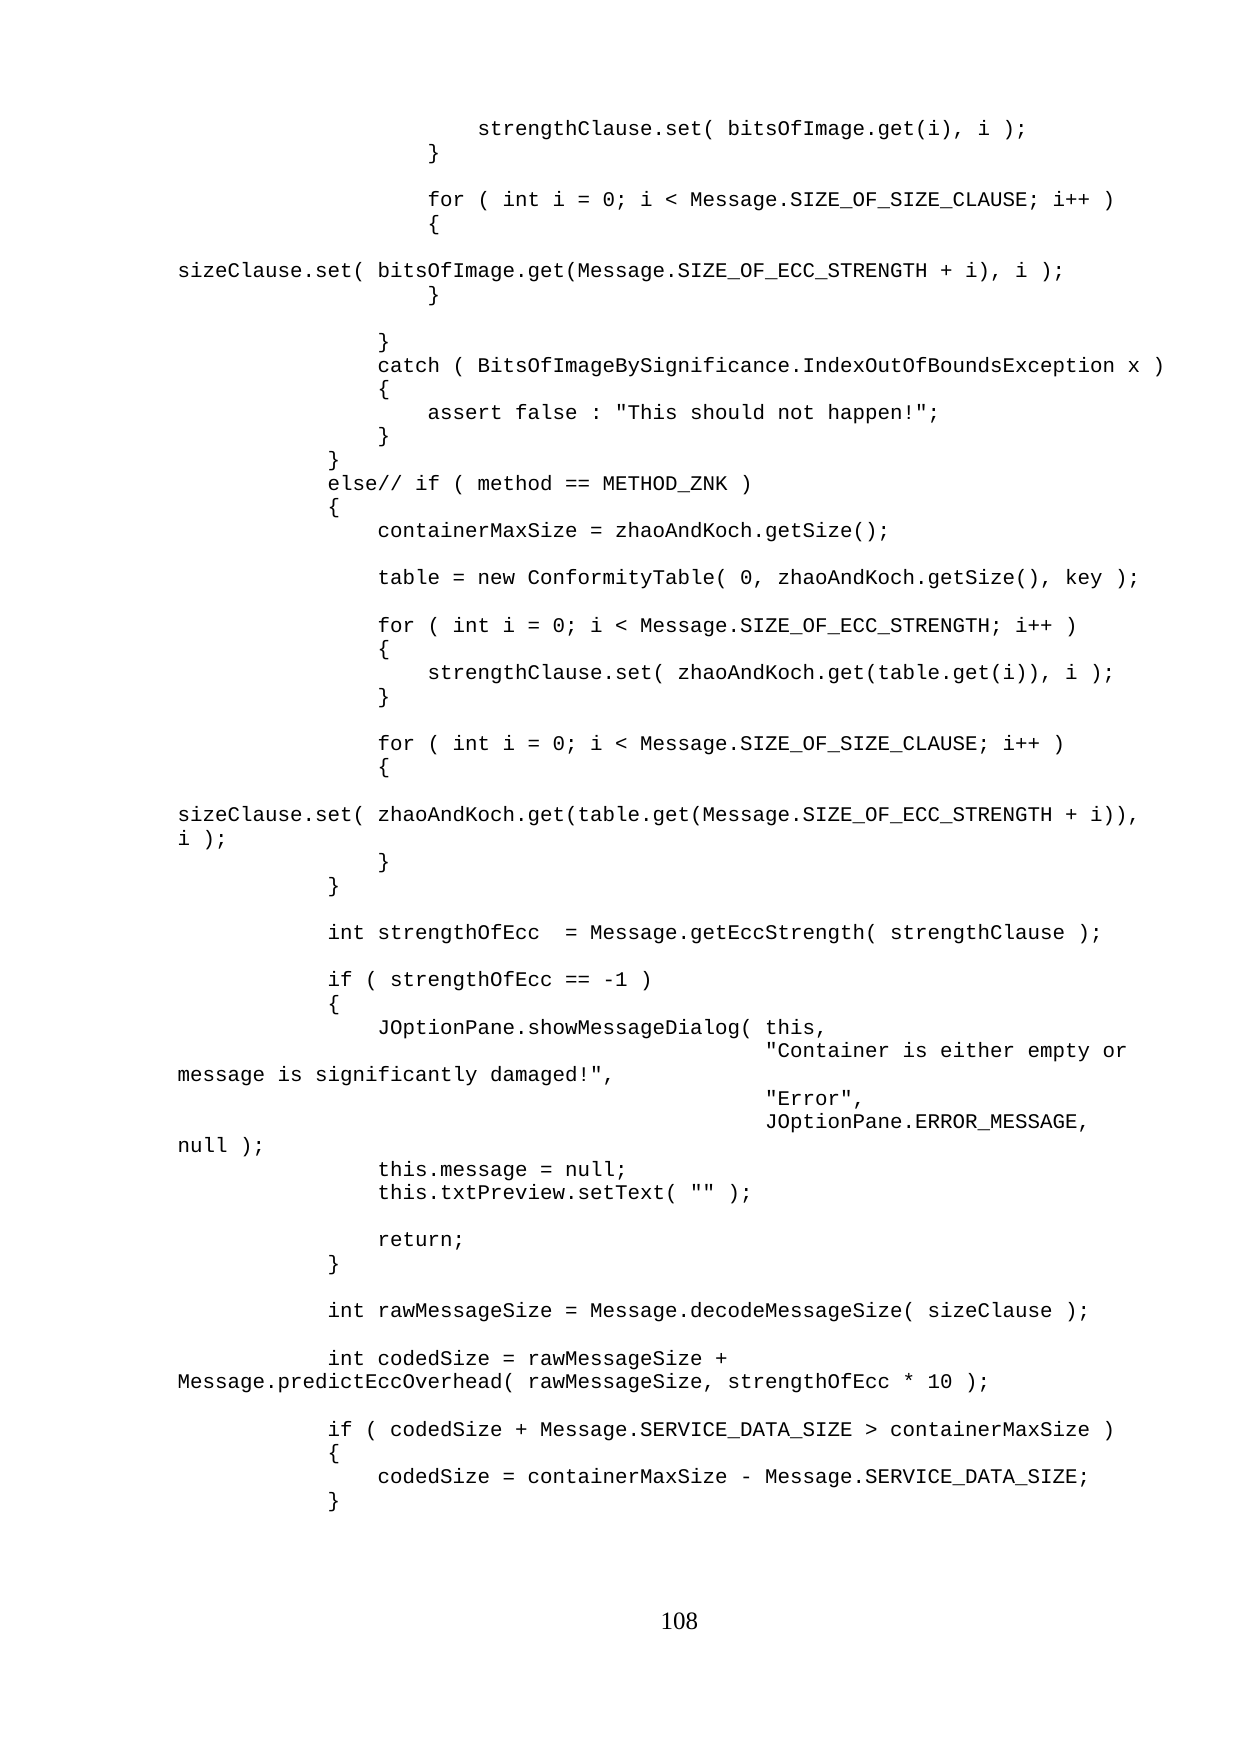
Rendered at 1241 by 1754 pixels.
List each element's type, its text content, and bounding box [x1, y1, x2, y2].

text strengthClause.set( bitsOfImage.get(i), i ); } for ( int i = 0; i < Message.SIZE_OF_SIZE_CLAUSE; i++ ) { sizeClause.set( bitsOfImage.get(Message.SIZE_OF_ECC_STRENGTH + i), i ); } } catch ( BitsOfImageBySignificance.IndexOutOfBoundsException x ) { assert false : "This should not happen!"; } } else// if ( method == METHOD_ZNK ) { containerMaxSize = zhaoAndKoch.getSize(); table = new ConformityTable( 0, zhaoAndKoch.getSize(), key ); for ( int i = 0; i < Message.SIZE_OF_ECC_STRENGTH; i++ ) { strengthClause.set( zhaoAndKoch.get(table.get(i)), i ); } for ( int i = 0; i < Message.SIZE_OF_SIZE_CLAUSE; i++ ) { sizeClause.set( zhaoAndKoch.get(table.get(Message.SIZE_OF_ECC_STRENGTH + i)), i ); } } int strengthOfEcc = Message.getEccStrength( strengthClause ); if ( strengthOfEcc == -1 ) { JOptionPane.showMessageDialog( this, "Container is either empty or message is significantly damaged!", "Error", JOptionPane.ERROR_MESSAGE, null ); this.message = null; this.txtPreview.setText( "" ); return; } int rawMessageSize = Message.decodeMessageSize( sizeClause ); int codedSize = rawMessageSize + Message.predictEccOverhead( rawMessageSize, strengthOfEcc * 10 ); if ( codedSize + Message.SERVICE_DATA_SIZE > containerMaxSize ) { codedSize = containerMaxSize - Message.SERVICE_DATA_SIZE; } [177, 118, 1181, 1561]
